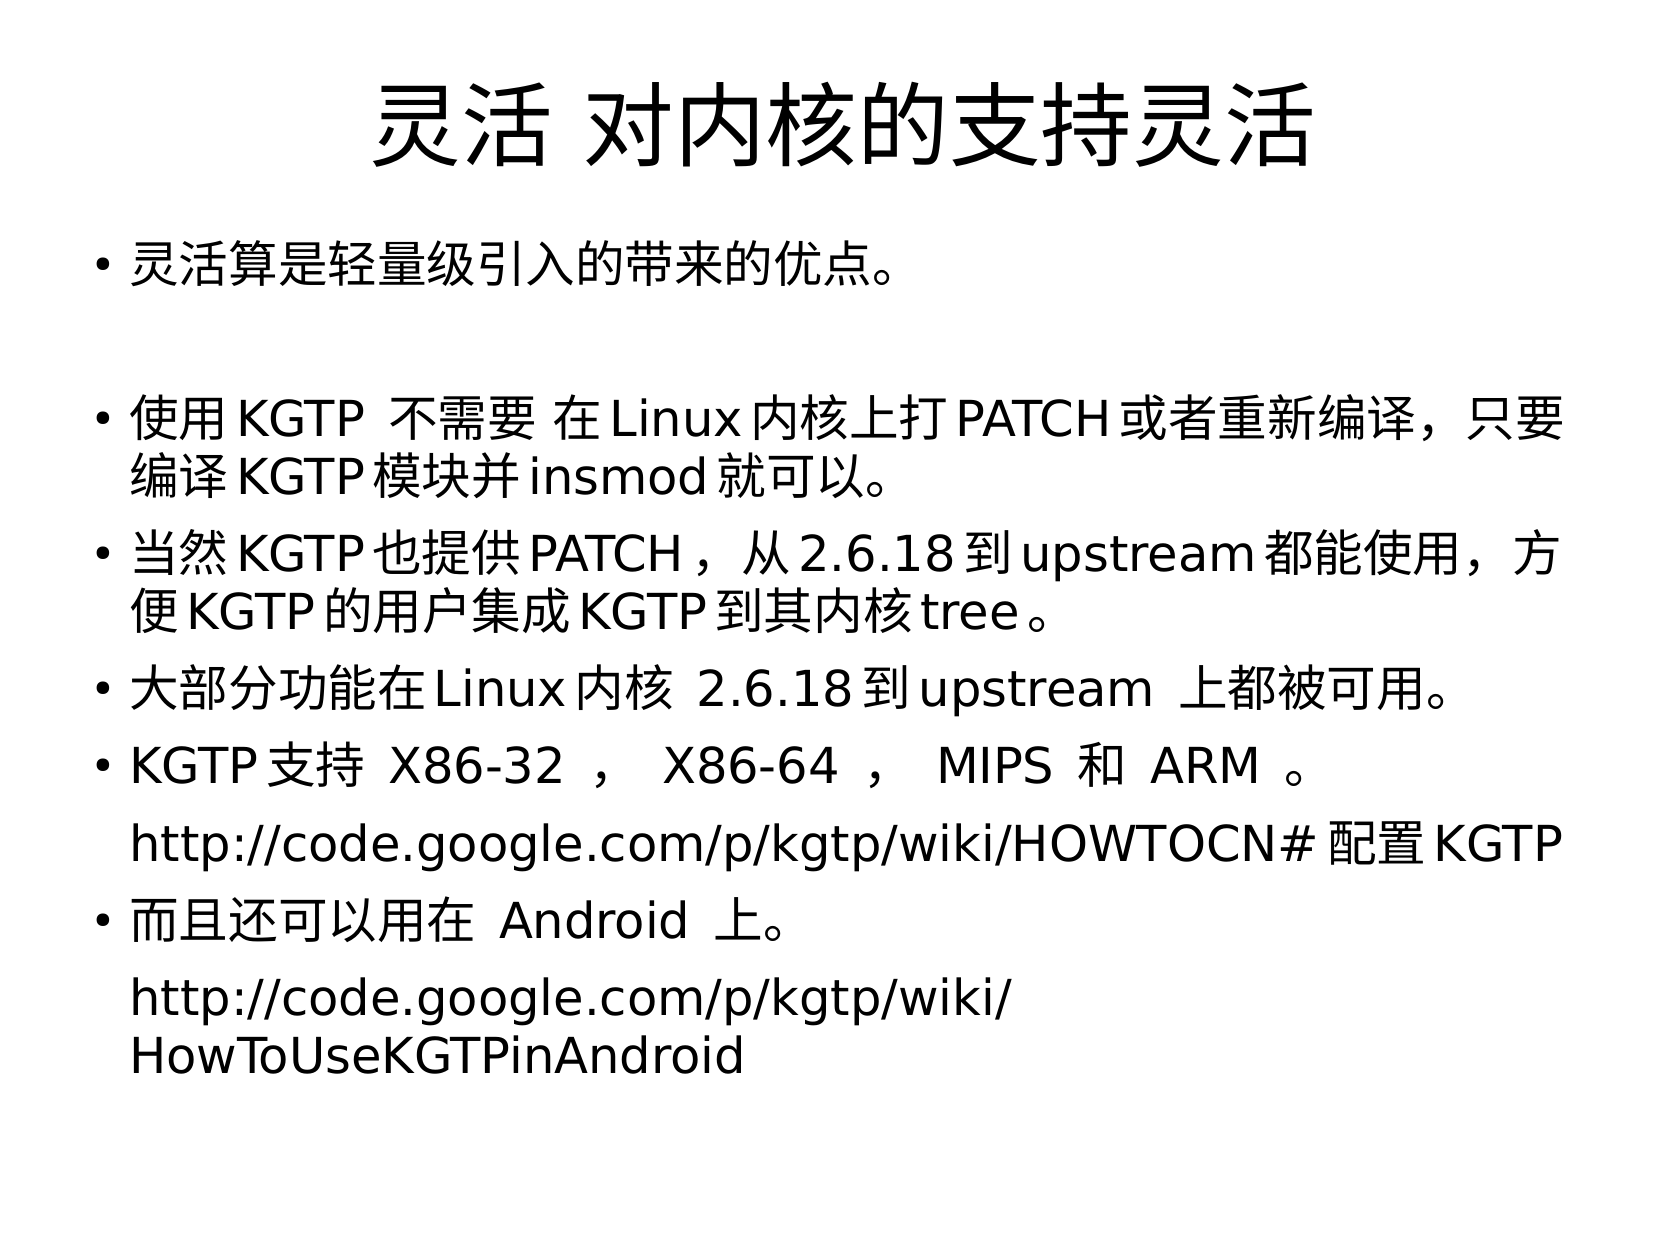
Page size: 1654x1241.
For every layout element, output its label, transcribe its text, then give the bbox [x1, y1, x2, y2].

list 灵活算是轻量级引入的带来的优点。 使用KGTP 不需要 在Linux内核上打PATCH或者重新编译，只要编译KGTP模块并insmod就可以。 当然KGTP也提供PATCH，从2.6.18到upstream都能使用，方便KGTP的用户集成KGTP到其内核tree。 大部分功能在Linux内核 2.6.18到upstream 上都被可用。 KGTP支持 X86-32 ， X86-64 ， MIPS 和 ARM 。 http://code.google.com/p/kgtp/wiki/HOWTOCN#配置KGTP 而且还可以用在 Android 上。 http://code.google.com/p/kgtp/wiki/HowToUseKGTPinAndroid [82, 236, 1571, 1123]
title 灵活 对内核的支持灵活 [82, 49, 1571, 207]
